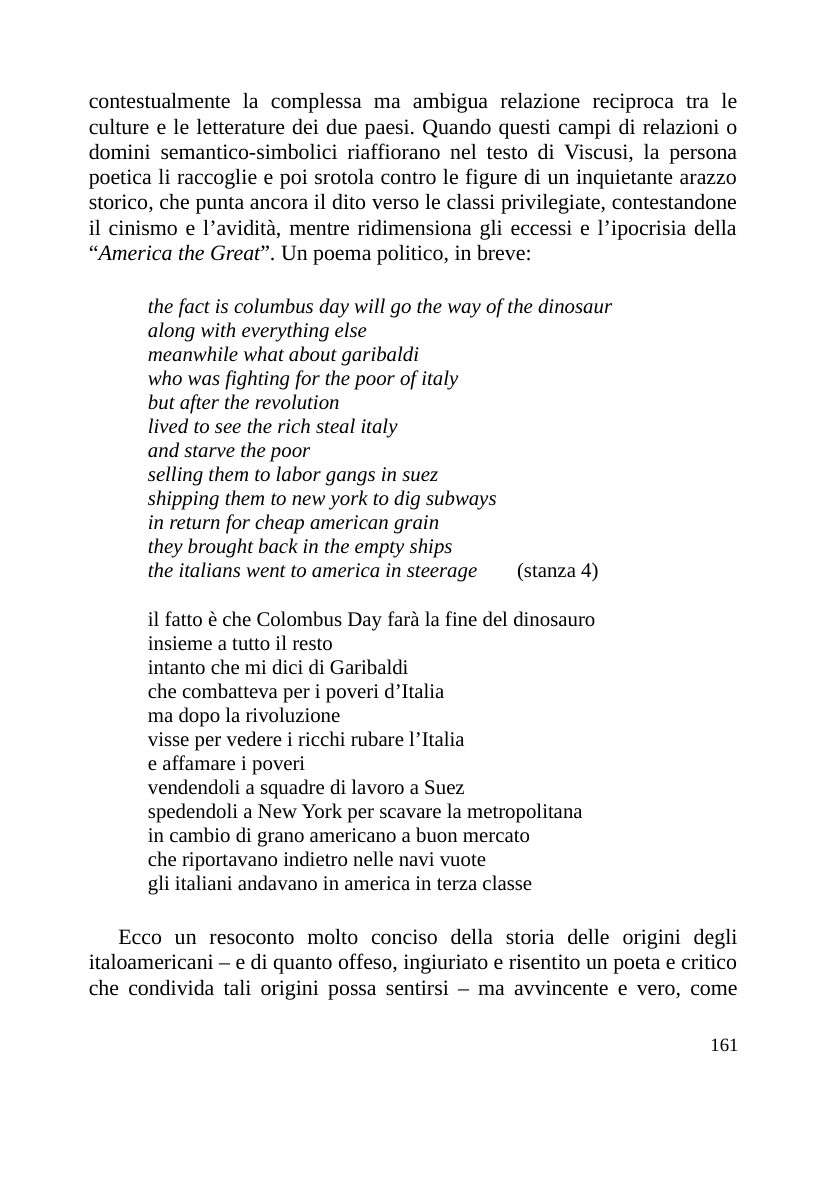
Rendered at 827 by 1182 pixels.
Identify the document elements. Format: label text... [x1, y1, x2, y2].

text ma dopo la rivoluzione [148, 703, 709, 727]
text in cambio di grano americano a buon mercato [148, 823, 709, 847]
text insieme a tutto il resto [148, 631, 709, 655]
text che combatteva per i poveri d’Italia [148, 679, 709, 703]
text che riportavano indietro nelle navi vuote [148, 847, 709, 871]
text gli italiani andavano in america in terza classe [148, 871, 709, 895]
text intanto che mi dici di Garibaldi [148, 655, 709, 679]
text the italians went to america in steerage (stanza 4) [148, 558, 709, 582]
text vendendoli a squadre di lavoro a Suez [148, 775, 709, 799]
text il fatto è che Colombus Day farà la fine del dinosauro [148, 607, 709, 631]
text but after the revolution [148, 390, 709, 414]
text the fact is columbus day will go the way of the dinosaur [148, 294, 709, 318]
text e affamare i poveri [148, 751, 709, 775]
text contestualmente la complessa ma ambigua relazione reciproca tra le culture e le letterature dei due paesi. Quando questi campi di relazioni o domini semantico-simbolici riaffiorano nel testo di Viscusi, la persona poetica li raccoglie e poi srotola contro le figure di un inquietante arazzo storico, che punta ancora il dito verso le classi privilegiate, contestandone il cinismo e l’avidità, mentre ridimensiona gli eccessi e l’ipocrisia della “America the Great”. Un poema politico, in breve: [88, 88, 738, 265]
text along with everything else [148, 318, 709, 342]
text and starve the poor [148, 438, 709, 462]
text visse per vedere i ricchi rubare l’Italia [148, 727, 709, 751]
text meanwhile what about garibaldi [148, 342, 709, 366]
text shipping them to new york to dig subways [148, 486, 709, 510]
text they brought back in the empty ships [148, 534, 709, 558]
text lived to see the rich steal italy [148, 414, 709, 438]
text Ecco un resoconto molto conciso della storia delle origini degli italoamericani – e di quanto offeso, ingiuriato e risentito un poeta e critico che condivida tali origini possa sentirsi – ma avvincente e vero, come [88, 924, 738, 1000]
text spedendoli a New York per scavare la metropolitana [148, 799, 709, 823]
text selling them to labor gangs in suez [148, 462, 709, 486]
text in return for cheap american grain [148, 510, 709, 534]
text who was fighting for the poor of italy [148, 366, 709, 390]
